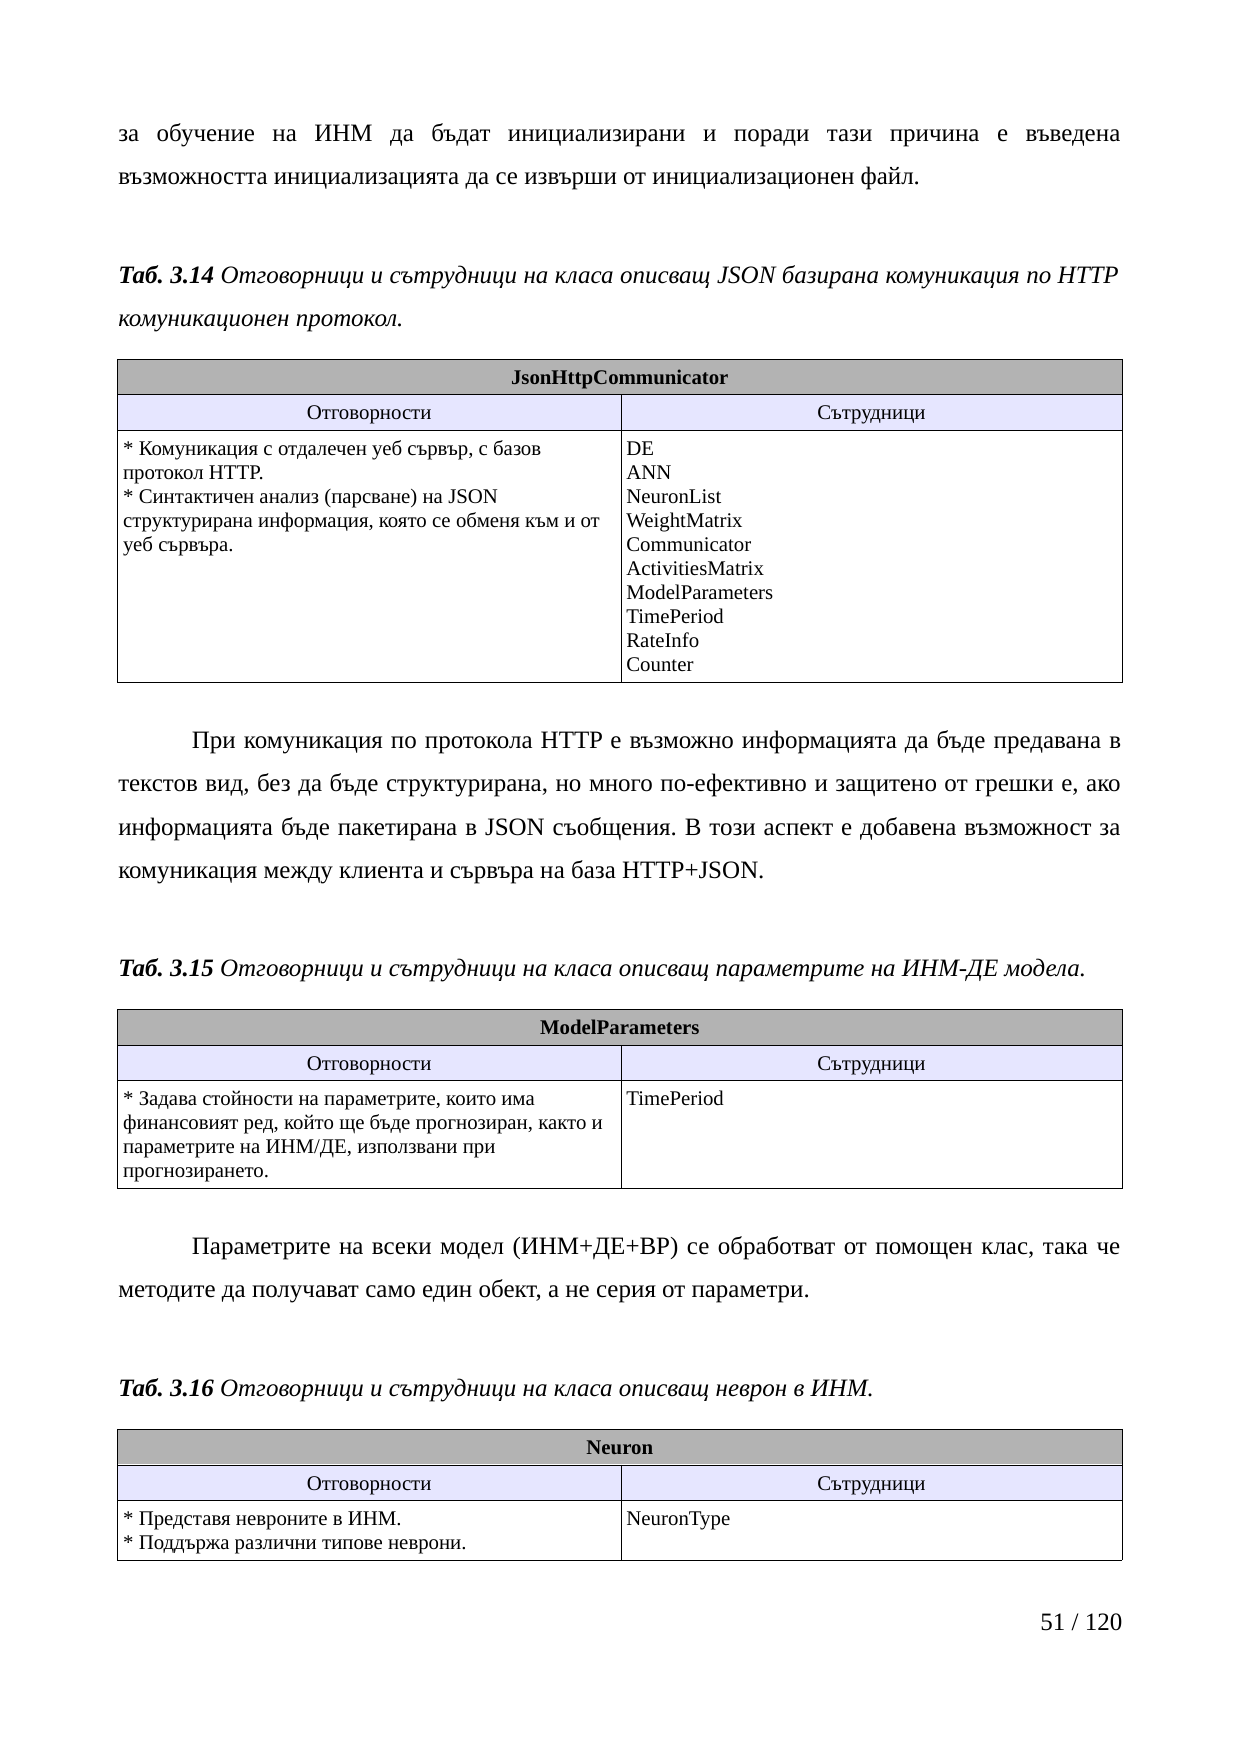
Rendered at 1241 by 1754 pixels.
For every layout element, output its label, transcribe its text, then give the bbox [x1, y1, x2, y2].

table_header Neuron [118, 1430, 1122, 1464]
table_cell Отговорности [118, 1046, 621, 1080]
table_cell Отговорности [118, 1466, 621, 1500]
table_cell NeuronType [622, 1501, 1122, 1560]
text за обучение на ИНМ да бъдат инициализирани и поради тази причина е въведена възможността инициализацията да се извърши от инициализационен файл. [118, 118, 1122, 190]
table_cell Сътрудници [622, 395, 1122, 430]
table_cell Сътрудници [622, 1046, 1122, 1080]
text Параметрите на всеки модел (ИНМ+ДЕ+ВР) се обработват от помощен клас, така че методите да получават само един обект, а не серия от параметри. [118, 1231, 1122, 1303]
text Таб. 3.15 Отговорници и сътрудници на класа описващ параметрите на ИНМ-ДЕ модела. [118, 953, 1122, 982]
table_cell * Комуникация с отдалечен уеб сървър, с базов протокол HTTP. * Синтактичен анализ (парсване) на JSON структурирана информация, която се обменя към и от уеб сървъра. [118, 431, 621, 682]
table_cell Отговорности [118, 395, 621, 430]
table_cell * Представя невроните в ИНМ. * Поддържа различни типове неврони. [118, 1501, 621, 1560]
text При комуникация по протокола HTTP е възможно информацията да бъде предавана в текстов вид, без да бъде структурирана, но много по-ефективно и защитено от грешки е, ако информацията бъде пакетирана в JSON съобщения. В този аспект е добавена възможност за комуникация между клиента и сървъра на база HTTP+JSON. [118, 725, 1122, 883]
text Таб. 3.16 Отговорници и сътрудници на класа описващ неврон в ИНМ. [118, 1373, 1122, 1402]
table_cell TimePeriod [622, 1081, 1122, 1188]
text Таб. 3.14 Отговорници и сътрудници на класа описващ JSON базирана комуникация по HTTP комуникационен протокол. [118, 260, 1122, 332]
table_header JsonHttpCommunicator [118, 360, 1122, 394]
table_cell Сътрудници [622, 1466, 1122, 1500]
table_cell DE ANN NeuronList WeightMatrix Communicator ActivitiesMatrix ModelParameters TimePeriod RateInfo Counter [622, 431, 1122, 682]
table_header ModelParameters [118, 1010, 1122, 1045]
table_cell * Задава стойности на параметрите, които има финансовият ред, който ще бъде прогнозиран, както и параметрите на ИНМ/ДЕ, използвани при прогнозирането. [118, 1081, 621, 1188]
